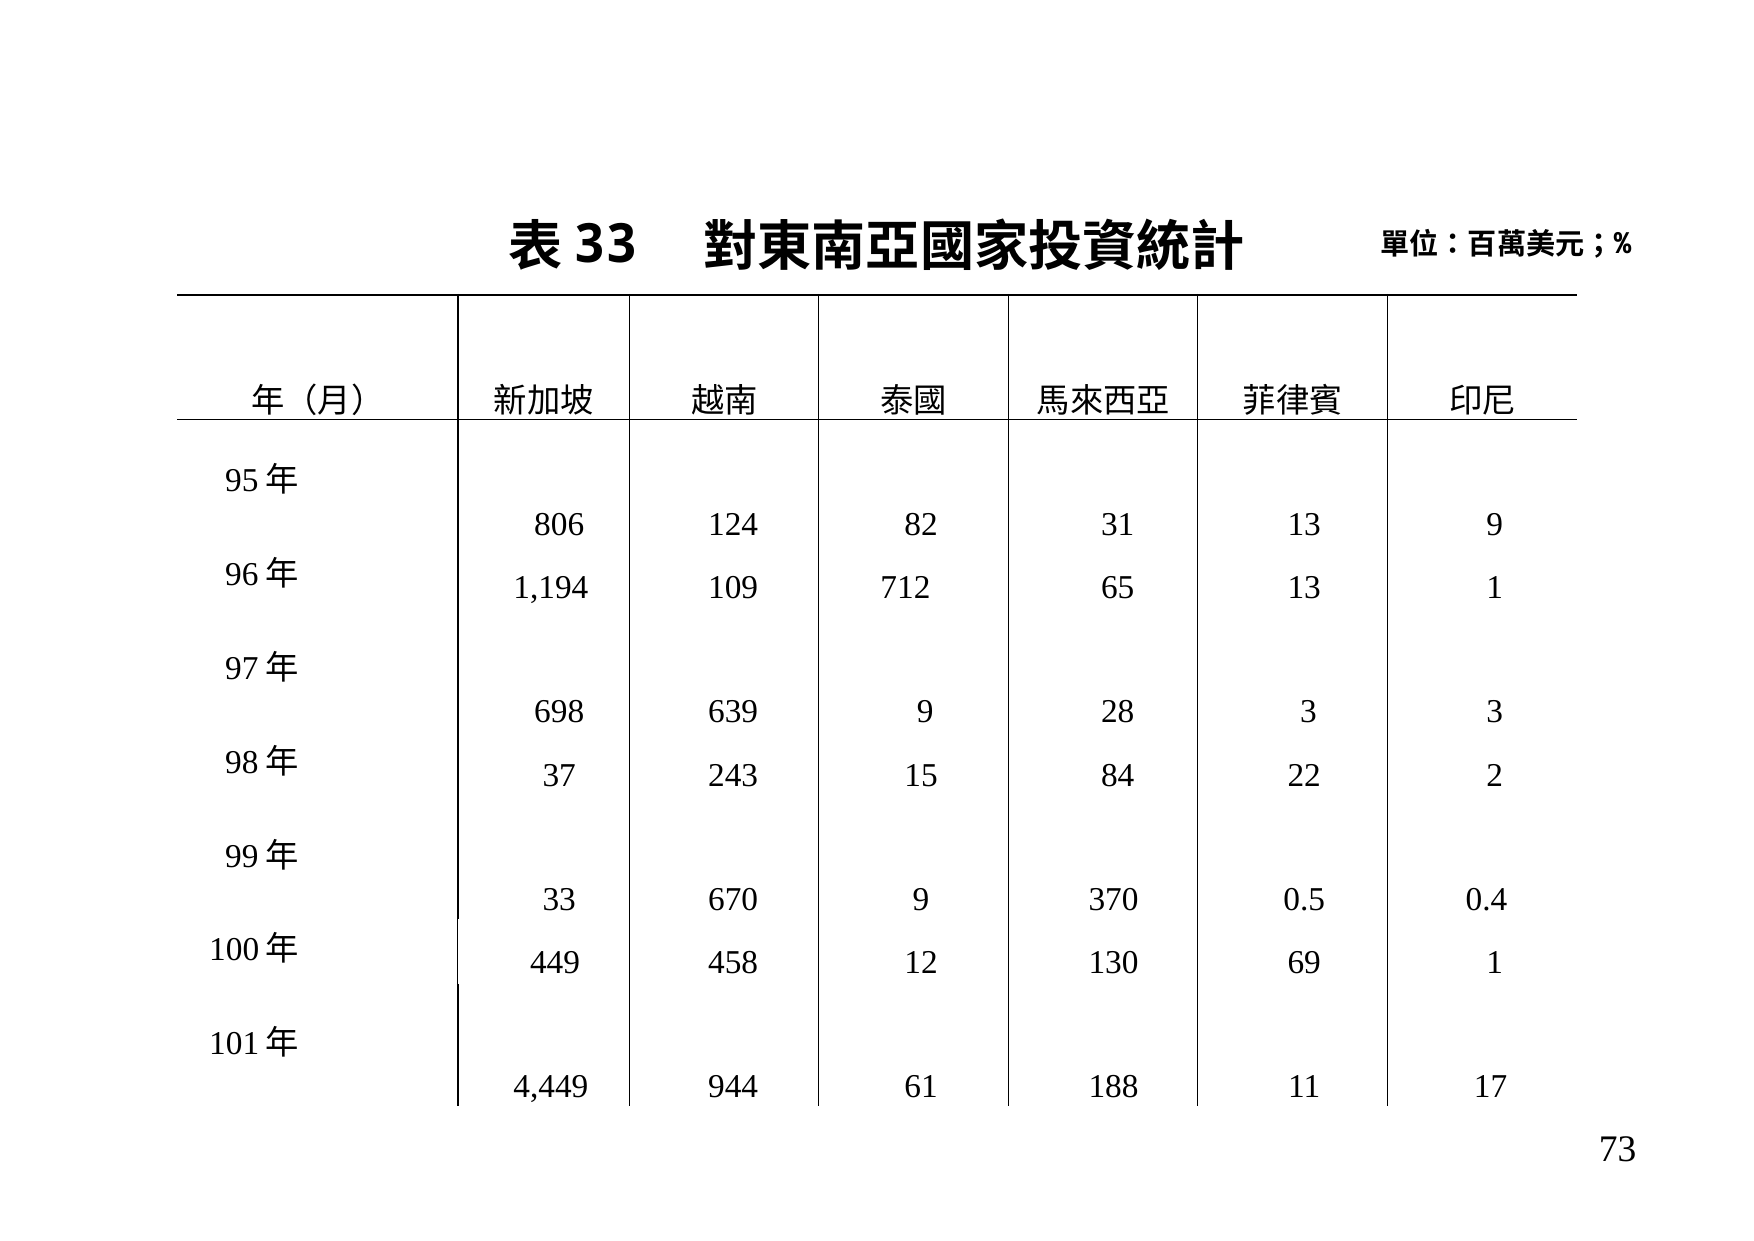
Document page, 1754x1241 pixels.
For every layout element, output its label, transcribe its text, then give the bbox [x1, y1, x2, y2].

table_cell 806 [459, 420, 629, 544]
table_cell 95年 [177, 420, 457, 544]
table_cell 2 [1388, 731, 1577, 796]
table_cell 188 [1009, 984, 1197, 1106]
table_header 馬來西亞 [1009, 296, 1197, 419]
table_cell 712 [819, 544, 1008, 609]
table_cell 82 [819, 420, 1008, 544]
subtitle 表33 對東南亞國家投資統計 單位：百萬美元；% [118, 169, 1636, 294]
table_cell 1 [1388, 919, 1577, 984]
table_cell 13 [1198, 544, 1387, 609]
table_cell 9 [819, 609, 1008, 731]
table_cell 28 [1009, 609, 1197, 731]
table_cell 670 [630, 796, 818, 919]
table_cell 0.4 [1388, 796, 1577, 919]
table_cell 17 [1388, 984, 1577, 1106]
table_cell 11 [1198, 984, 1387, 1106]
table_cell 449 [458, 919, 629, 984]
table_cell 96年 [177, 544, 457, 609]
table_cell 98年 [177, 731, 457, 796]
table_cell 99年 [177, 796, 457, 919]
table_cell 698 [459, 609, 629, 731]
table_cell 243 [630, 731, 818, 796]
table_cell 97年 [177, 609, 457, 731]
table_header 菲律賓 [1198, 296, 1387, 419]
table_cell 84 [1009, 731, 1197, 796]
table_cell 15 [819, 731, 1008, 796]
table_header 泰國 [819, 296, 1008, 419]
table_cell 1,194 [459, 544, 629, 609]
table_cell 37 [459, 731, 629, 796]
table_cell 13 [1198, 420, 1387, 544]
table_cell 124 [630, 420, 818, 544]
table_cell 4,449 [459, 984, 629, 1106]
table_cell 458 [630, 919, 818, 984]
table_cell 9 [1388, 420, 1577, 544]
table_cell 944 [630, 984, 818, 1106]
table_cell 109 [630, 544, 818, 609]
table_cell 370 [1009, 796, 1197, 919]
table_cell 65 [1009, 544, 1197, 609]
table_cell 100年 [177, 919, 457, 984]
table_cell 12 [819, 919, 1008, 984]
table_cell 0.5 [1198, 796, 1387, 919]
table_cell 33 [459, 796, 629, 919]
table_header 年（月） [177, 296, 457, 419]
table_cell 101年 [177, 984, 457, 1106]
table_header 越南 [630, 296, 818, 419]
table_cell 1 [1388, 544, 1577, 609]
table_header 印尼 [1388, 296, 1577, 419]
table_cell 639 [630, 609, 818, 731]
table_cell 3 [1388, 609, 1577, 731]
table_cell 31 [1009, 420, 1197, 544]
table_cell 9 [819, 796, 1008, 919]
table_cell 22 [1198, 731, 1387, 796]
table_cell 61 [819, 984, 1008, 1106]
table_cell 69 [1198, 919, 1387, 984]
table_header 新加坡 [459, 296, 629, 419]
table_cell 3 [1198, 609, 1387, 731]
table_cell 130 [1009, 919, 1197, 984]
